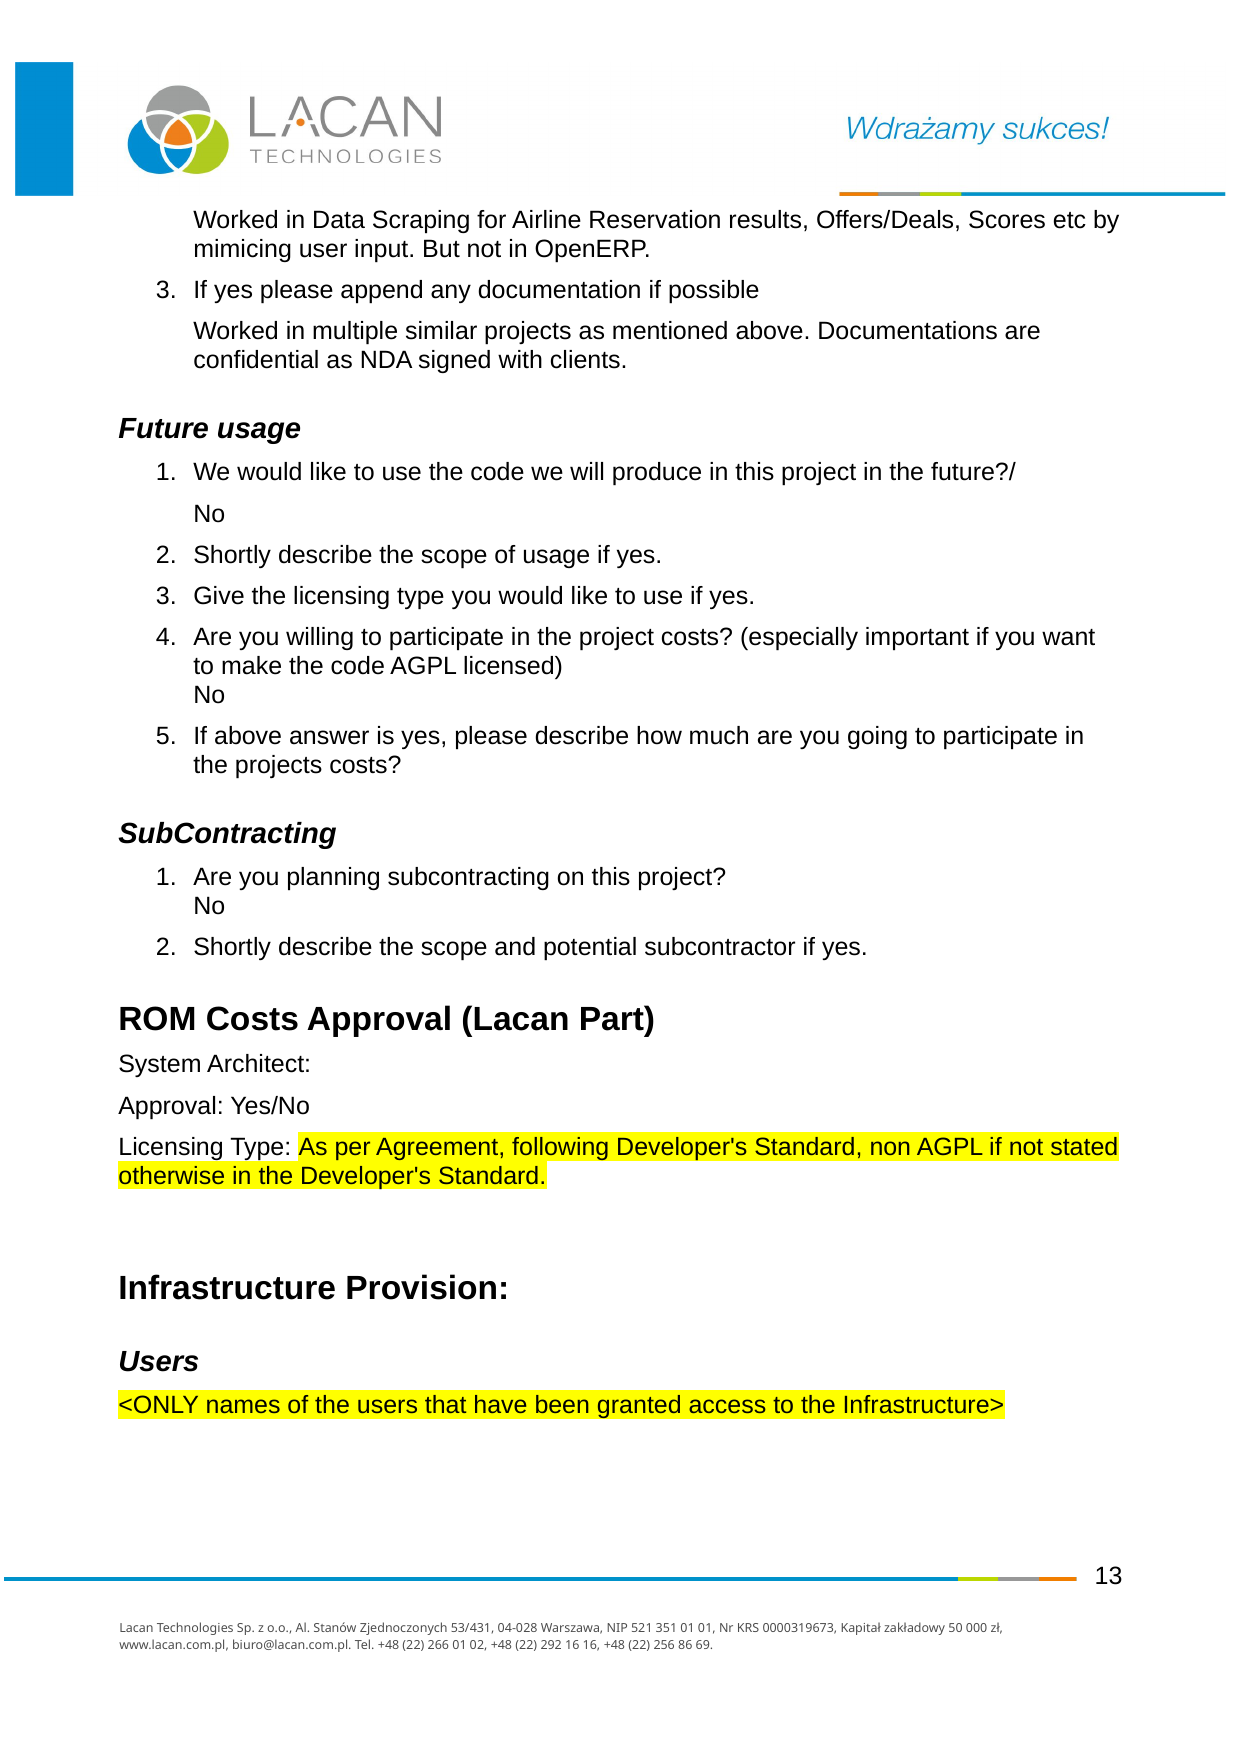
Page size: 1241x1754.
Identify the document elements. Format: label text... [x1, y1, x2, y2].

list Shortly describe the scope and potential subcontractor if yes. [156, 932, 1122, 961]
list Worked in Data Scraping for Airline Reservation results, Offers/Deals, Scores etc by mimicing user input. But not in OpenERP. [156, 205, 1122, 262]
list We would like to use the code we will produce in this project in the future?/ [156, 457, 1122, 486]
subtitle ROM Costs Approval (Lacan Part) [118, 998, 1122, 1037]
list Shortly describe the scope of usage if yes. [156, 540, 1122, 568]
list Are you willing to participate in the project costs? (especially important if you want to make the code AGPL licensed) No [156, 622, 1122, 708]
list Worked in multiple similar projects as mentioned above. Documentations are confidential as NDA signed with clients. [156, 316, 1122, 374]
list Are you planning subcontracting on this project? No [156, 862, 1122, 919]
list If above answer is yes, please describe how much are you going to participate in the projects costs? [156, 721, 1122, 778]
list No [156, 498, 1122, 527]
subtitle Users [118, 1344, 1122, 1378]
text System Architect: [118, 1049, 1122, 1078]
subtitle SubContracting [81, 816, 1122, 849]
subtitle Future usage [81, 411, 1122, 445]
picture [74, 62, 1226, 196]
text Approval: Yes/No [118, 1091, 1122, 1119]
text Licensing Type: As per Agreement, following Developer's Standard, non AGPL if not stated otherwise in the Developer's Standard. [118, 1132, 1122, 1189]
list If yes please append any documentation if possible [156, 275, 1122, 304]
subtitle Infrastructure Provision: [118, 1268, 1122, 1307]
text <ONLY names of the users that have been granted access to the Infrastructure> [118, 1390, 1122, 1419]
list Give the licensing type you would like to use if yes. [156, 581, 1122, 610]
